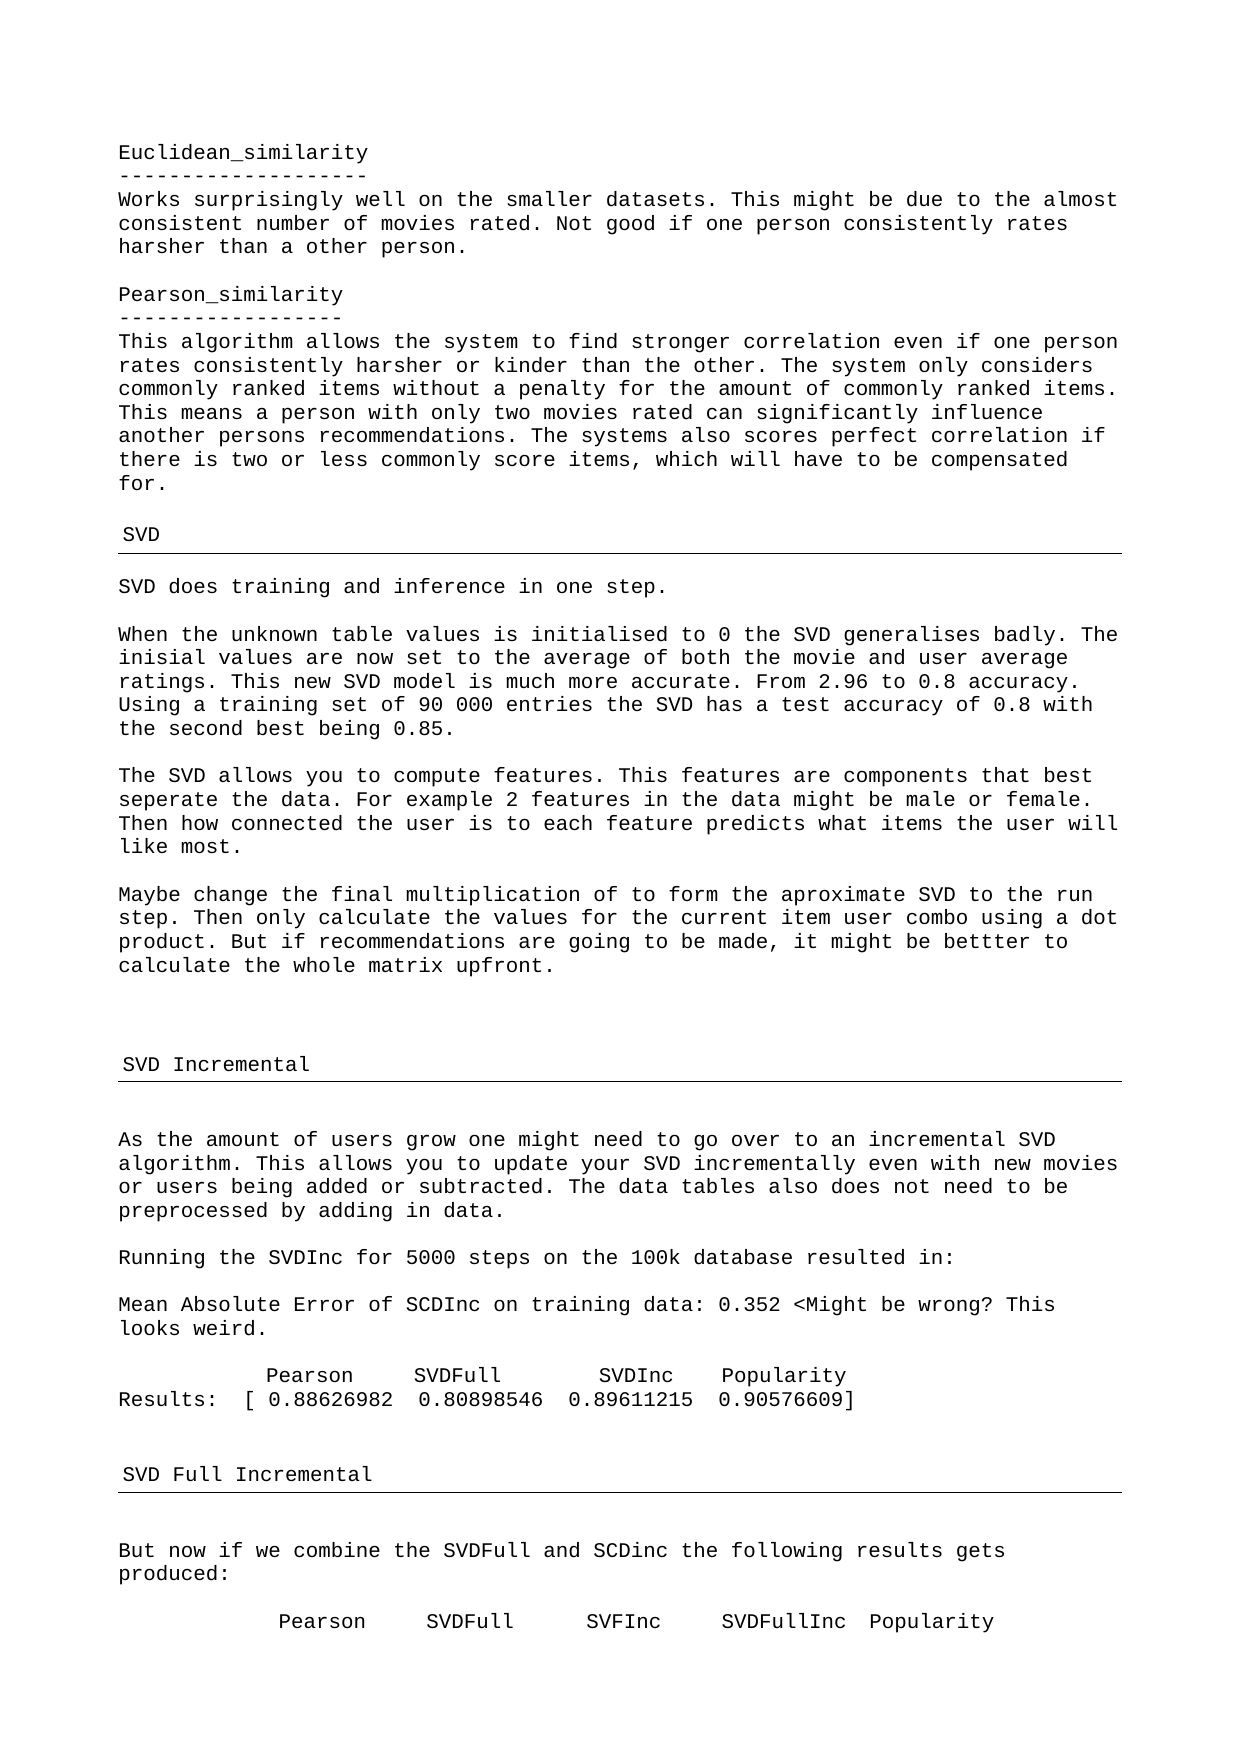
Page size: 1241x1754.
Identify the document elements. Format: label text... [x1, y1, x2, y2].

text Pearson SVDFull SVDInc Popularity [118, 1365, 1122, 1389]
text Works surprisingly well on the smaller datasets. This might be due to the almost consistent number of movies rated. Not good if one person consistently rates harsher than a other person. [118, 189, 1122, 260]
text This algorithm allows the system to find stronger correlation even if one person rates consistently harsher or kinder than the other. The system only considers commonly ranked items without a penalty for the amount of commonly ranked items. This means a person with only two movies rated can significantly influence another persons recommendations. The systems also scores perfect correlation if there is two or less commonly score items, which will have to be compensated for. [118, 331, 1122, 496]
text The SVD allows you to compute features. This features are components that best seperate the data. For example 2 features in the data might be male or female. Then how connected the user is to each feature predicts what items the user will like most. [118, 765, 1122, 860]
text -------------------- [118, 165, 1122, 189]
text As the amount of users grow one might need to go over to an incremental SVD algorithm. This allows you to update your SVD incrementally even with new movies or users being added or subtracted. The data tables also does not need to be preprocessed by adding in data. [118, 1129, 1122, 1223]
text Euclidean_similarity [118, 142, 1122, 165]
text Running the SVDInc for 5000 steps on the 100k database resulted in: [118, 1247, 1122, 1271]
text Pearson_similarity [118, 284, 1122, 307]
text But now if we combine the SVDFull and SCDinc the following results gets produced: [118, 1540, 1122, 1587]
text Pearson SVDFull SVFInc SVDFullInc Popularity [118, 1611, 1122, 1634]
text Results: [ 0.88626982 0.80898546 0.89611215 0.90576609] [118, 1389, 1122, 1413]
text SVD Full Incremental [118, 1460, 1122, 1492]
text ------------------ [118, 307, 1122, 331]
text SVD [118, 520, 1122, 553]
text SVD Incremental [118, 1049, 1122, 1081]
text Maybe change the final multiplication of to form the aproximate SVD to the run step. Then only calculate the values for the current item user combo using a dot product. But if recommendations are going to be made, it might be bettter to calculate the whole matrix upfront. [118, 884, 1122, 978]
text SVD does training and inference in one step. [118, 576, 1122, 600]
text When the unknown table values is initialised to 0 the SVD generalises badly. The inisial values are now set to the average of both the movie and user average ratings. This new SVD model is much more accurate. From 2.96 to 0.8 accuracy. Using a training set of 90 000 entries the SVD has a test accuracy of 0.8 with the second best being 0.85. [118, 623, 1122, 742]
text Mean Absolute Error of SCDInc on training data: 0.352 <Might be wrong? This looks weird. [118, 1294, 1122, 1342]
